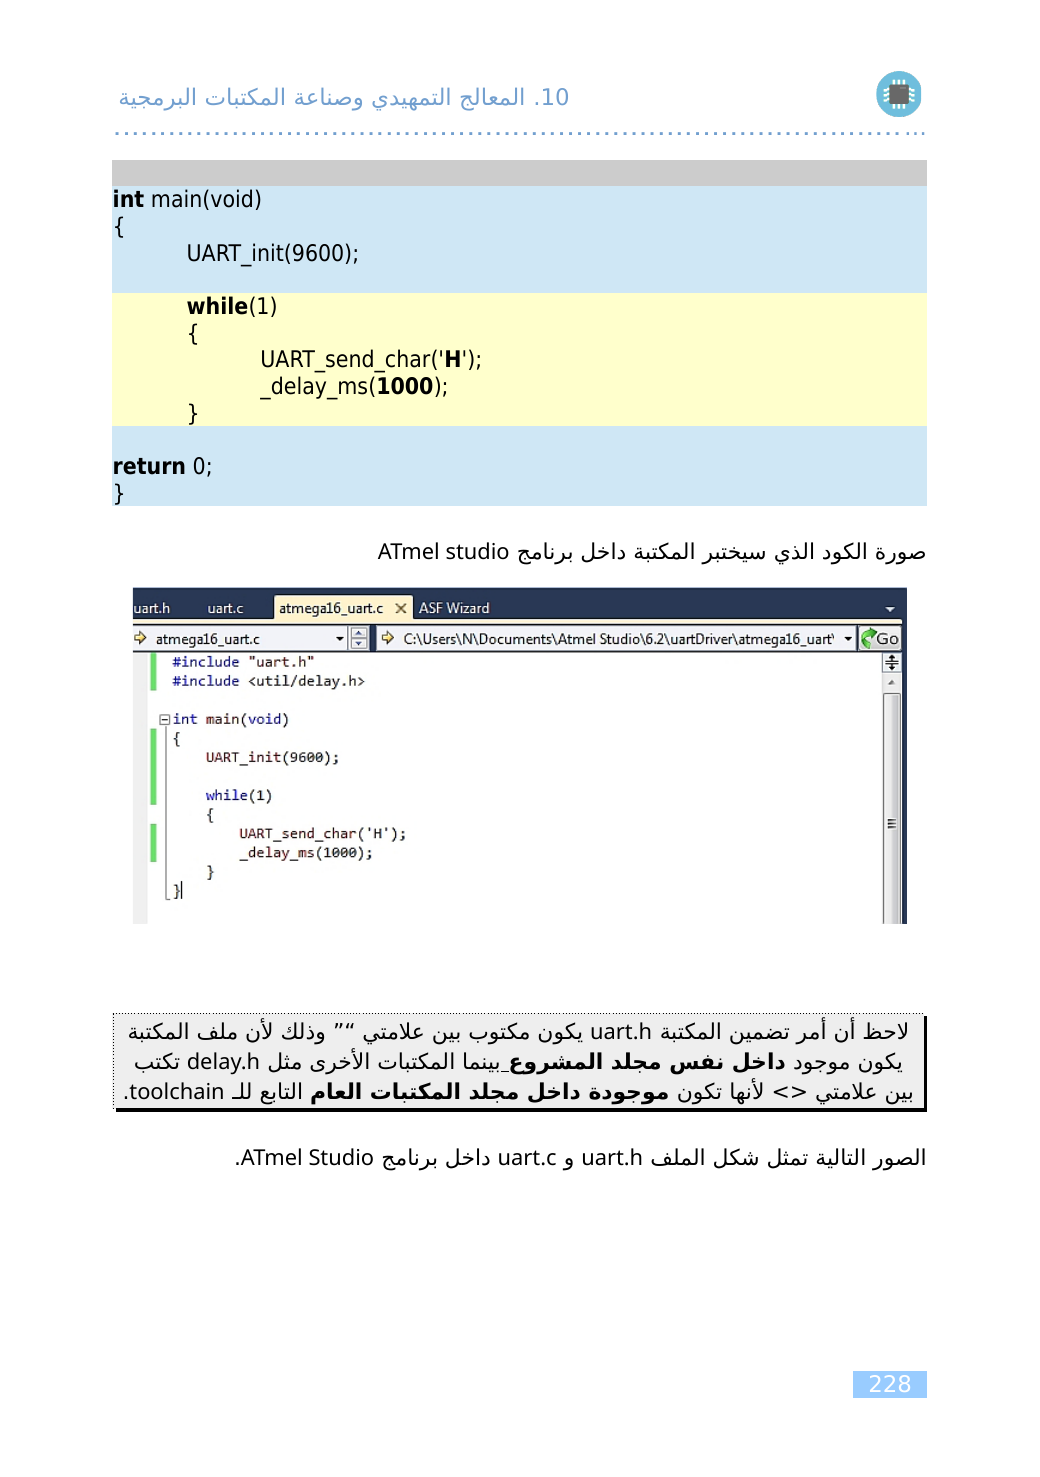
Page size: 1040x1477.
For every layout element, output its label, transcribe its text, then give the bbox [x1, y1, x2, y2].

text } [112, 400, 927, 426]
text int main(void) [112, 186, 927, 213]
text return 0; [112, 453, 927, 480]
text UART_init(9600); [112, 240, 927, 266]
text while(1) [112, 293, 927, 320]
text _delay_ms(1000); [112, 373, 927, 400]
text UART_send_char('H'); [112, 346, 927, 373]
text { [112, 320, 927, 346]
text { [112, 213, 927, 240]
text الصور التالية تمثل شكل الملف uart.h و uart.c داخل برنامج ATmel Studio. [112, 1141, 927, 1171]
picture [876, 71, 922, 117]
text لاحظ أن أمر تضمين المكتبة uart.h يكون مكتوب بين علامتي “” وذلك لأن ملف المكتبة يكون موجود داخل نفس مجلد المشروع بينما المكتبات الأخرى مثل delay.h تكتب بين علامتي <> لأنها تكون موجودة داخل مجلد المكتبات العام التابع للـ toolchain. [112, 1013, 924, 1109]
picture [132, 587, 907, 924]
text صورة الكود الذي سيختبر المكتبة داخل برنامج ATmel studio [112, 536, 927, 566]
text } [112, 480, 927, 506]
